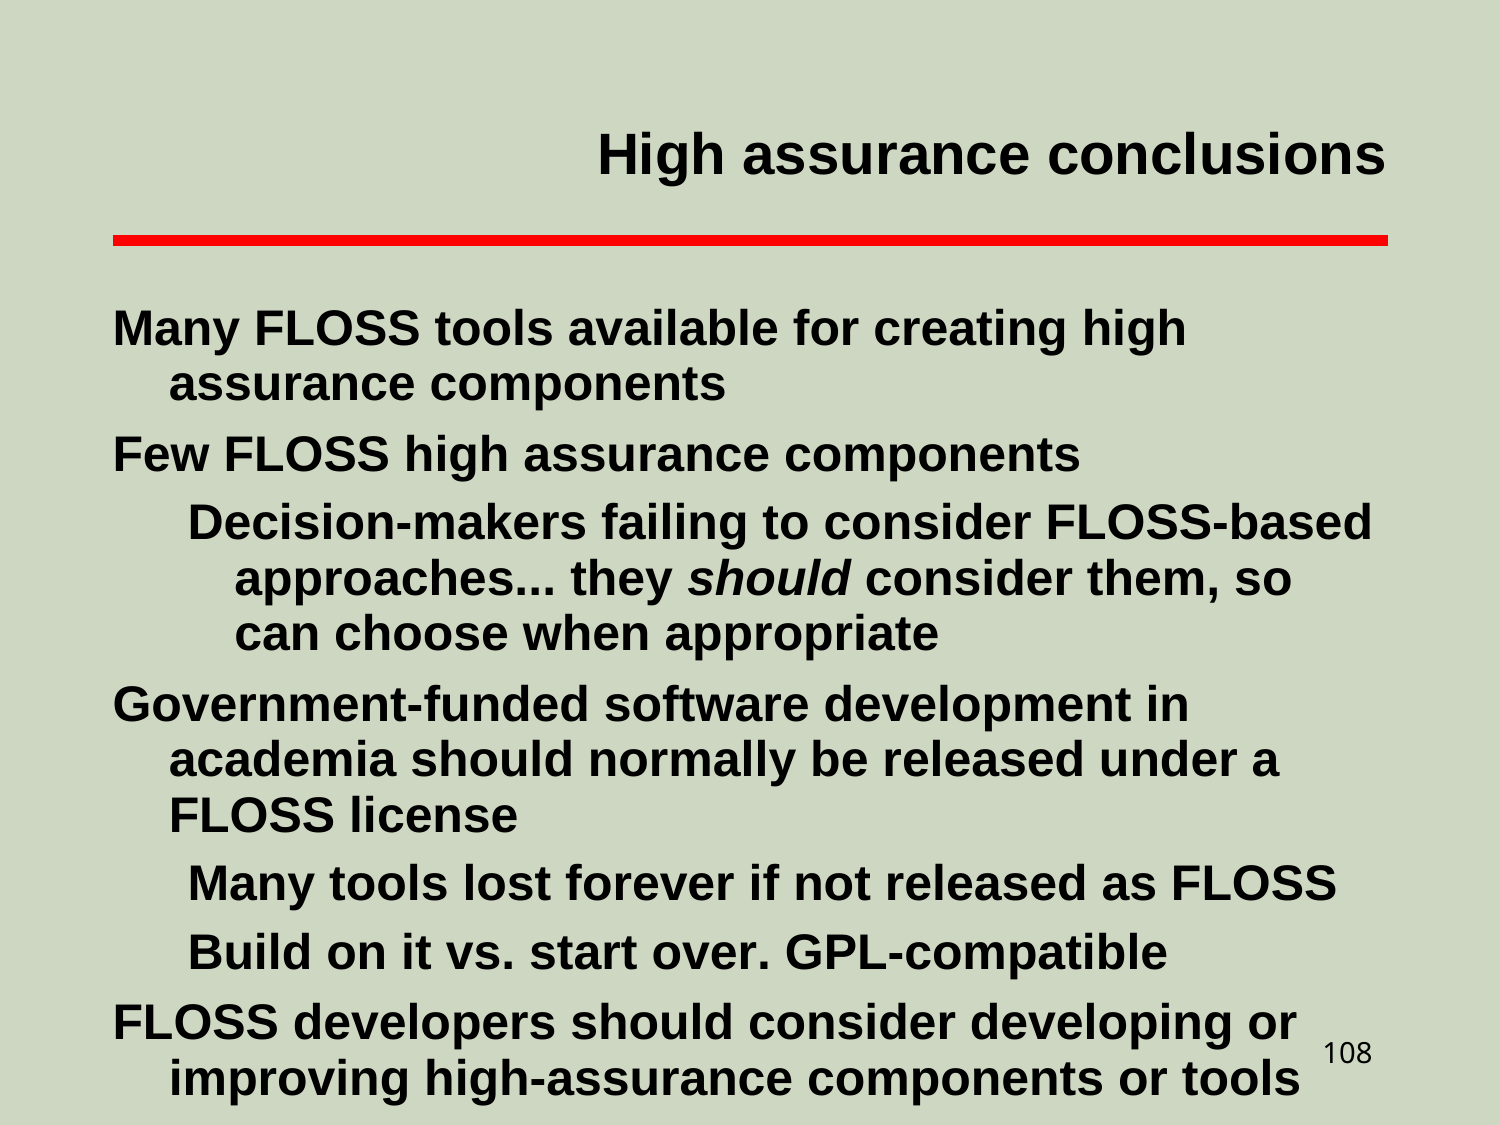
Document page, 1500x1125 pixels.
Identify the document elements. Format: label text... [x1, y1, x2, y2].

list Many FLOSS tools available for creating high assurance components Few FLOSS high assurance components Decision-makers failing to consider FLOSS-based approaches... they should consider them, so can choose when appropriate Government-funded software development in academia should normally be released under a FLOSS license Many tools lost forever if not released as FLOSS Build on it vs. start over. GPL-compatible FLOSS developers should consider developing or improving high-assurance components or tools [112, 299, 1388, 1122]
title High assurance conclusions [337, 85, 1388, 224]
